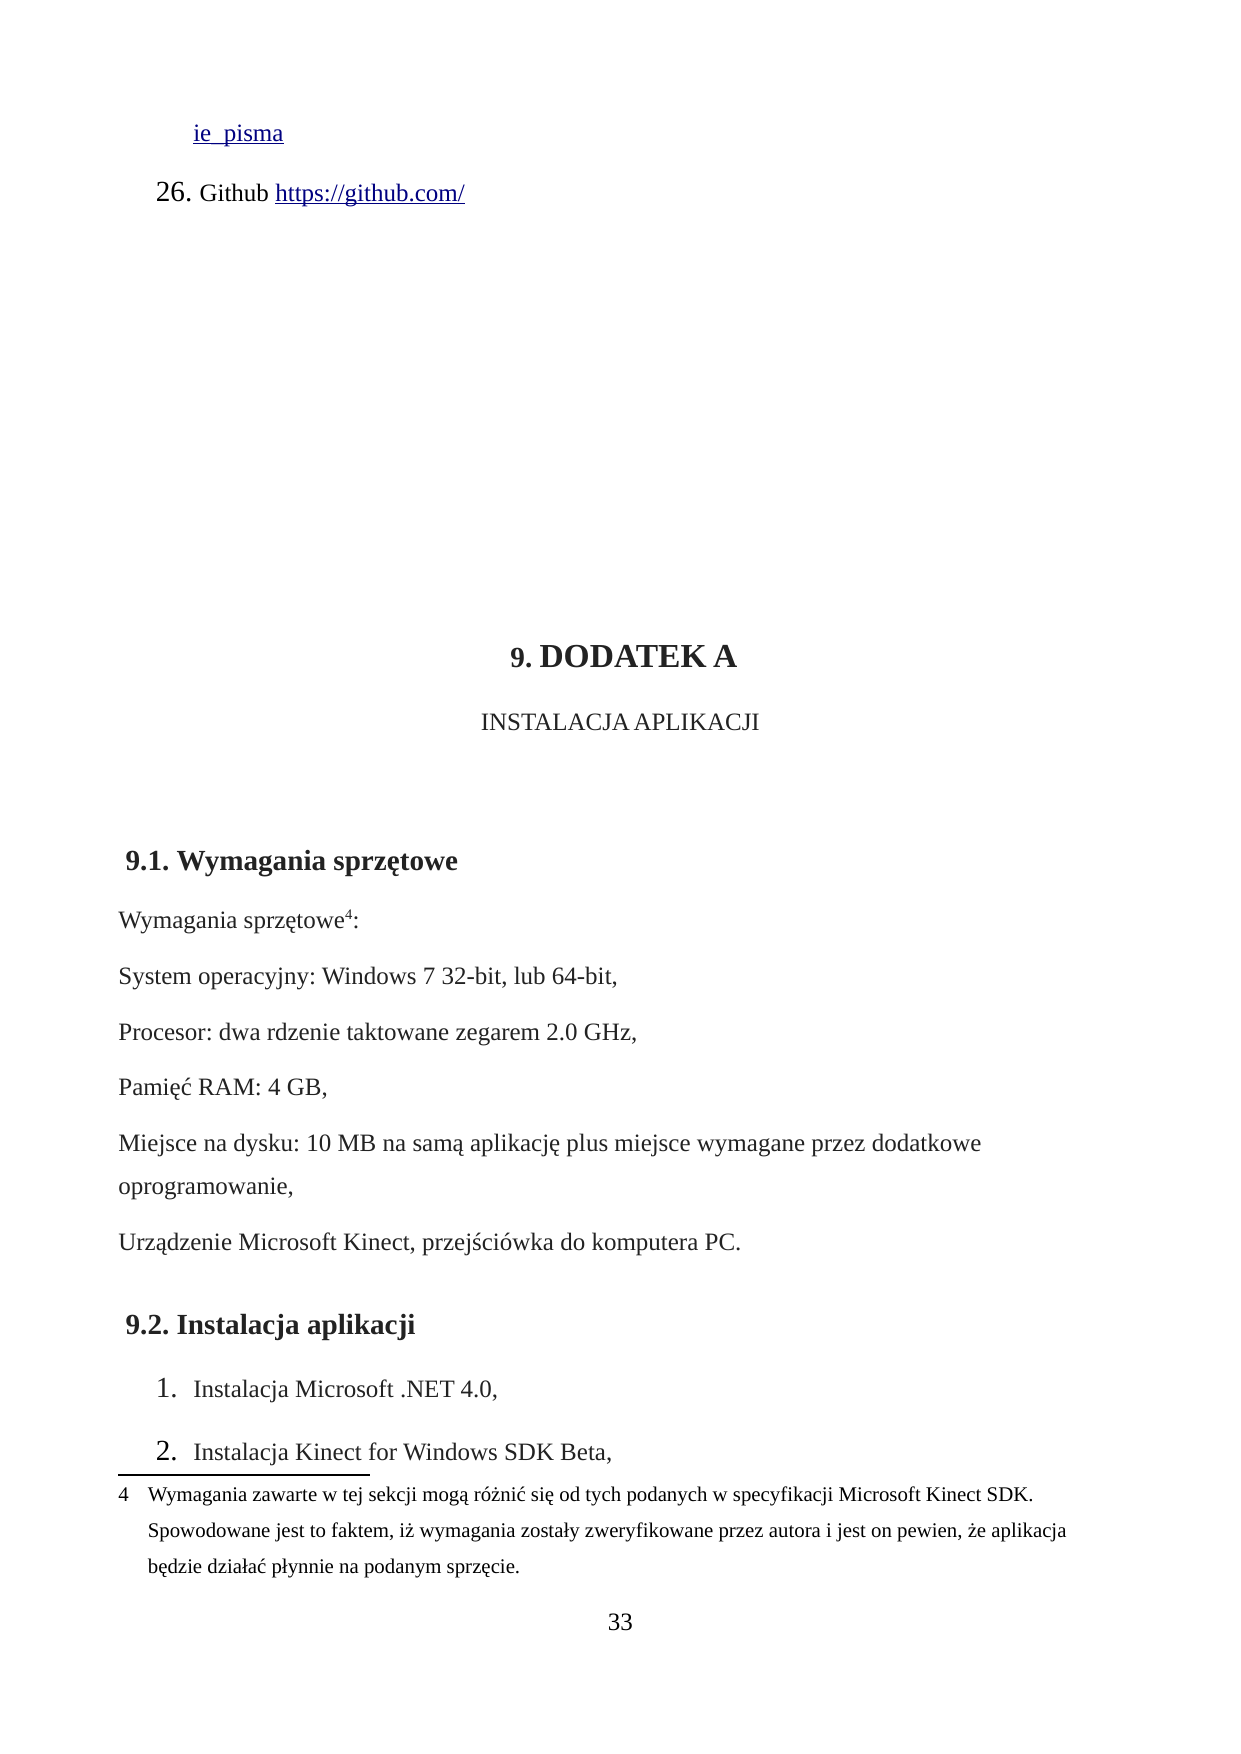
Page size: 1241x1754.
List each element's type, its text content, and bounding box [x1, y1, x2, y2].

text System operacyjny: Windows 7 32-bit, lub 64-bit, [118, 961, 1122, 990]
text Procesor: dwa rdzenie taktowane zegarem 2.0 GHz, [118, 1017, 1122, 1046]
text Pamięć RAM: 4 GB, [118, 1072, 1122, 1101]
text Urządzenie Microsoft Kinect, przejściówka do komputera PC. [118, 1227, 1122, 1256]
text Wymagania zawarte w tej sekcji mogą różnić się od tych podanych w specyfikacji Microsoft Kinect SDK. Spowodowane jest to faktem, iż wymagania zostały zweryfikowane przez autora i jest on pewien, że aplikacja będzie działać płynnie na podanym sprzęcie. [118, 1481, 1122, 1578]
list ie_pisma [156, 118, 1122, 147]
list Github https://github.com/ [156, 174, 1122, 207]
list Instalacja Kinect for Windows SDK Beta, [156, 1433, 1122, 1467]
text Wymagania sprzętowe: [118, 906, 1122, 934]
text INSTALACJA APLIKACJI [118, 707, 1122, 735]
subtitle Wymagania sprzętowe [118, 843, 1122, 876]
subtitle Instalacja aplikacji [118, 1307, 1122, 1341]
text Miejsce na dysku: 10 MB na samą aplikację plus miejsce wymagane przez dodatkowe oprogramowanie, [118, 1128, 1122, 1200]
subtitle DODATEK A [118, 636, 1122, 675]
list Instalacja Microsoft .NET 4.0, [156, 1370, 1122, 1404]
